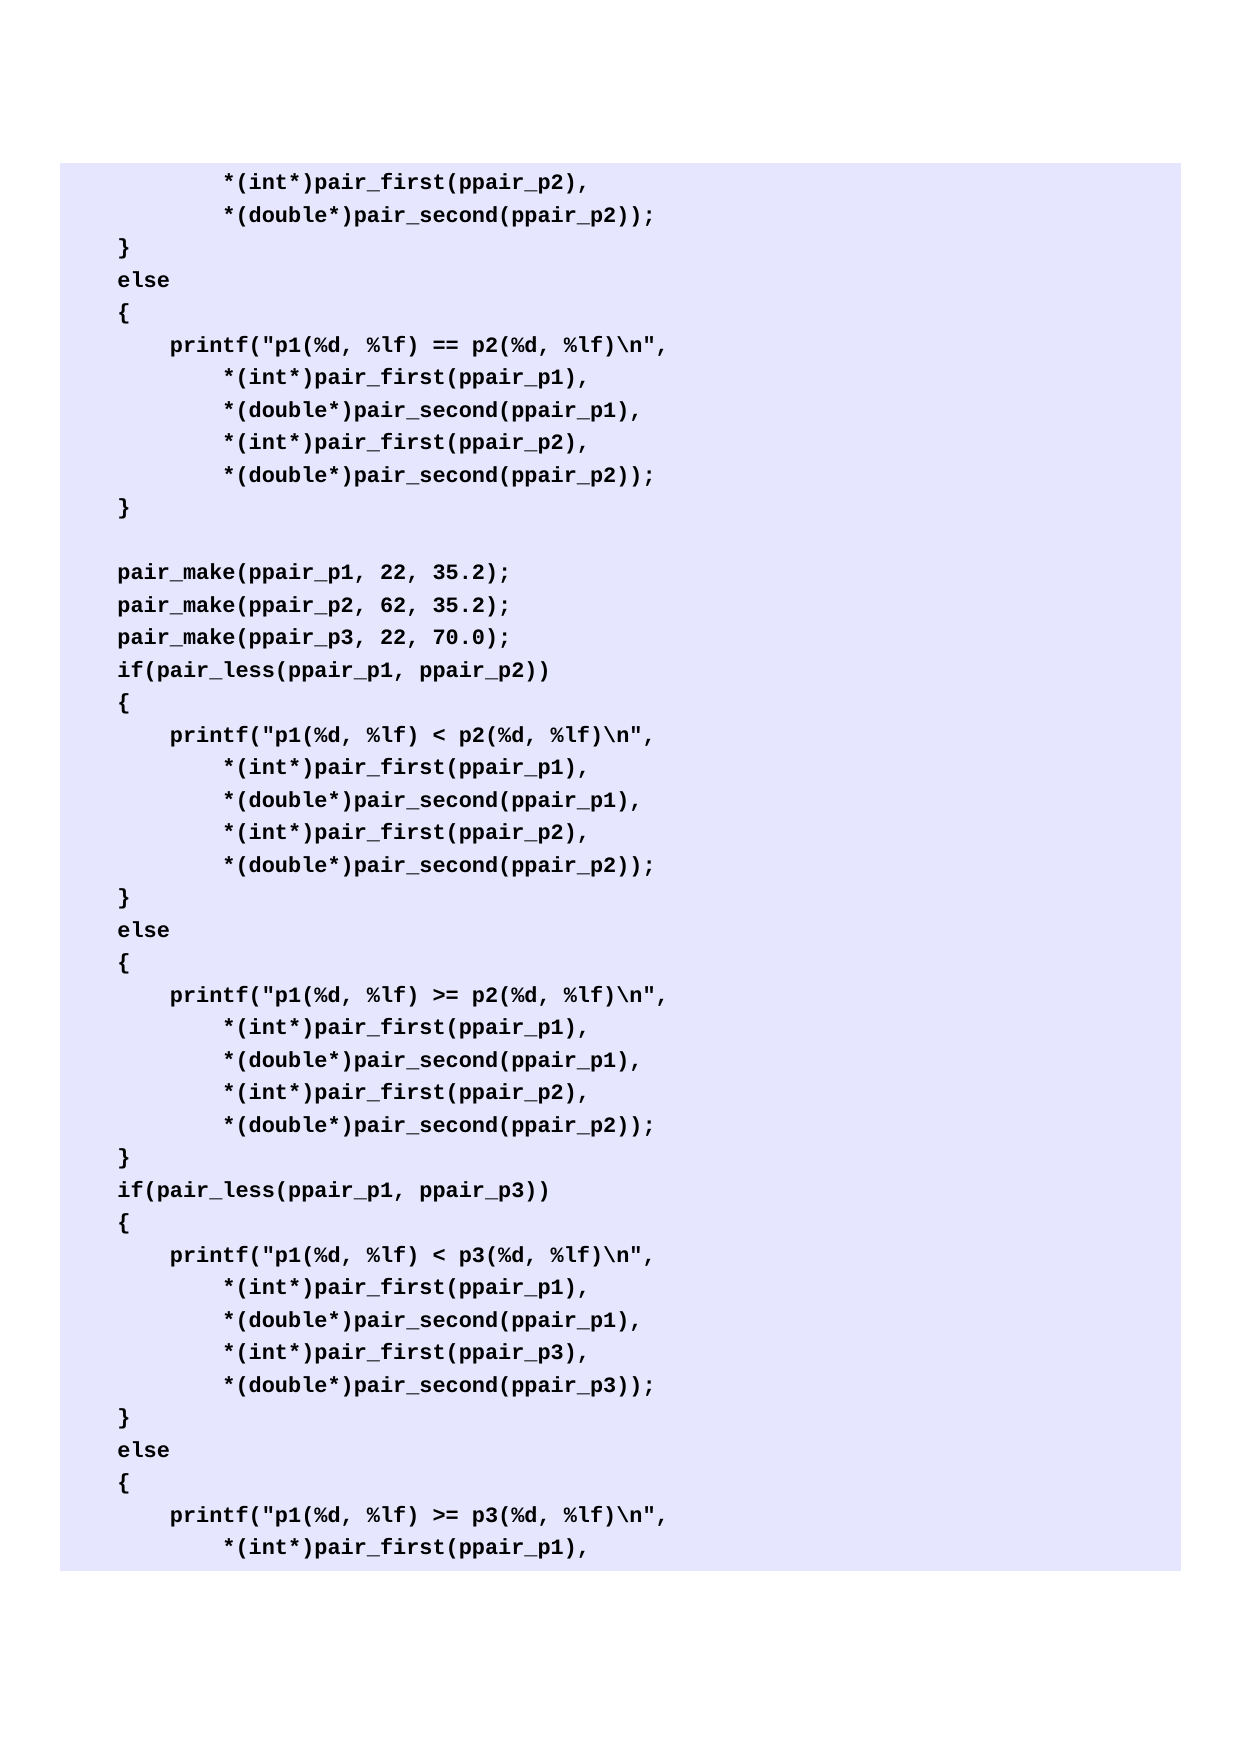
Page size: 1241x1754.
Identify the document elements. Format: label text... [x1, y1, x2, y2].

table_header *(int*)pair_first(ppair_p2), *(double*)pair_second(ppair_p2)); } else { printf("p1(%d, %lf) == p2(%d, %lf)\n", *(int*)pair_first(ppair_p1), *(double*)pair_second(ppair_p1), *(int*)pair_first(ppair_p2), *(double*)pair_second(ppair_p2)); } pair_make(ppair_p1, 22, 35.2); pair_make(ppair_p2, 62, 35.2); pair_make(ppair_p3, 22, 70.0); if(pair_less(ppair_p1, ppair_p2)) { printf("p1(%d, %lf) < p2(%d, %lf)\n", *(int*)pair_first(ppair_p1), *(double*)pair_second(ppair_p1), *(int*)pair_first(ppair_p2), *(double*)pair_second(ppair_p2)); } else { printf("p1(%d, %lf) >= p2(%d, %lf)\n", *(int*)pair_first(ppair_p1), *(double*)pair_second(ppair_p1), *(int*)pair_first(ppair_p2), *(double*)pair_second(ppair_p2)); } if(pair_less(ppair_p1, ppair_p3)) { printf("p1(%d, %lf) < p3(%d, %lf)\n", *(int*)pair_first(ppair_p1), *(double*)pair_second(ppair_p1), *(int*)pair_first(ppair_p3), *(double*)pair_second(ppair_p3)); } else { printf("p1(%d, %lf) >= p3(%d, %lf)\n", *(int*)pair_first(ppair_p1), [60, 163, 1181, 1571]
